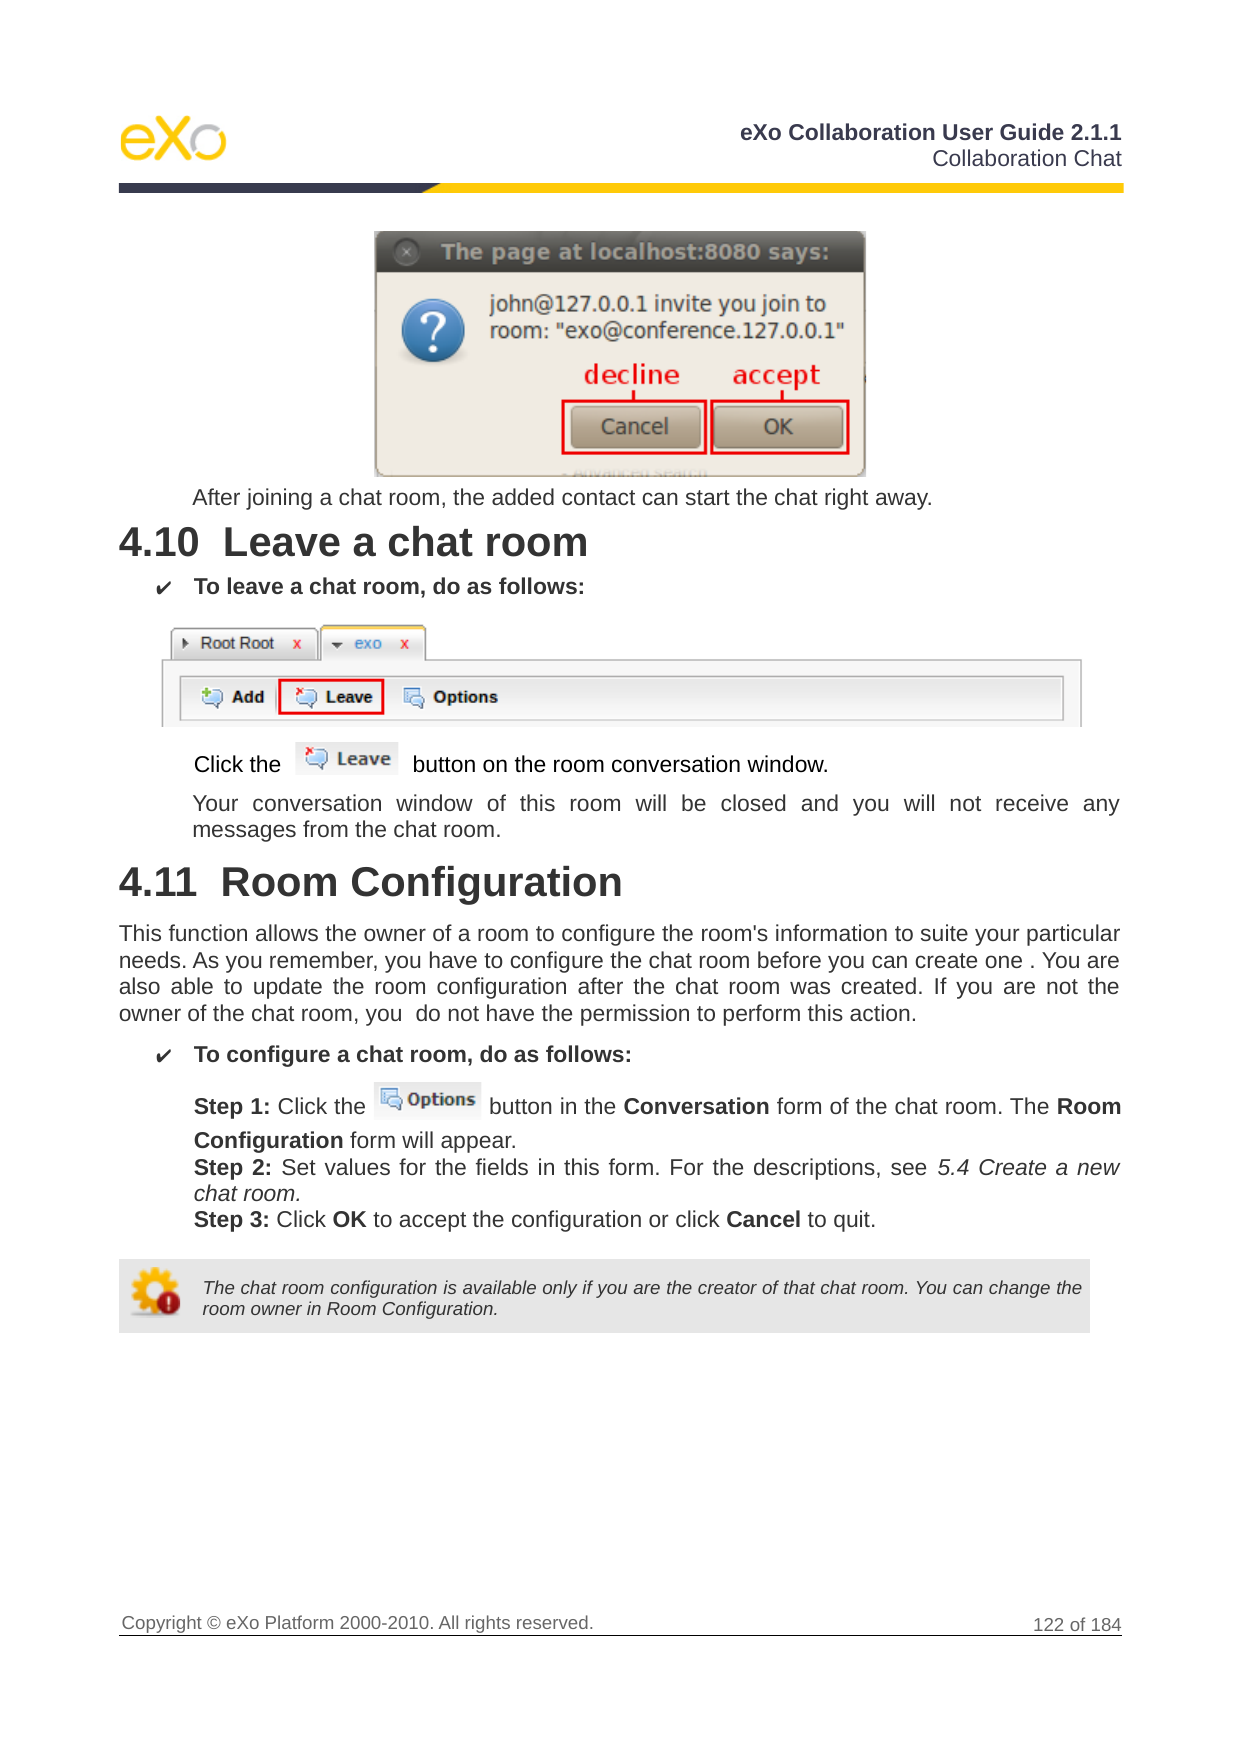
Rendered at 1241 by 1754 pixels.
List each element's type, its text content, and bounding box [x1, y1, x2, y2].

picture [118, 183, 1124, 193]
subtitle Room Configuration [118, 857, 1122, 905]
list Step 3: Click OK to accept the configuration or click Cancel to quit. [156, 1206, 1122, 1233]
list To leave a chat room, do as follows: [156, 573, 1122, 599]
picture [120, 115, 227, 161]
picture [374, 231, 867, 477]
list Step 1: Click thebutton in the Conversation form of the chat room. The Room Configuration form will appear. [156, 1075, 1122, 1153]
list To configure a chat room, do as follows: [156, 1041, 1122, 1067]
picture [130, 1267, 181, 1318]
table_header The chat room configuration is available only if you are the creator of that chat room. You can change the room owner in Room Configuration. [197, 1259, 1090, 1333]
text This function allows the owner of a room to configure the room's information to suite your particular needs. As you remember, you have to configure the chat room before you can create one . You are also able to update the room configuration after the chat room was created. If you are not the owner of the chat room, you do not have the permission to perform this action. [118, 920, 1122, 1026]
text Your conversation window of this room will be closed and you will not receive any messages from the chat room. [192, 790, 1122, 842]
list Step 2: Set values for the fields in this form. For the descriptions, see 5.4 Create a new chat room. [156, 1153, 1122, 1206]
subtitle Leave a chat room [118, 518, 1122, 566]
table_header [119, 1259, 197, 1333]
picture [295, 742, 399, 775]
picture [373, 1082, 482, 1120]
text After joining a chat room, the added contact can start the chat right away. [192, 223, 1122, 510]
picture [153, 616, 1088, 727]
list Click the button on the room conversation window. [156, 599, 1122, 616]
